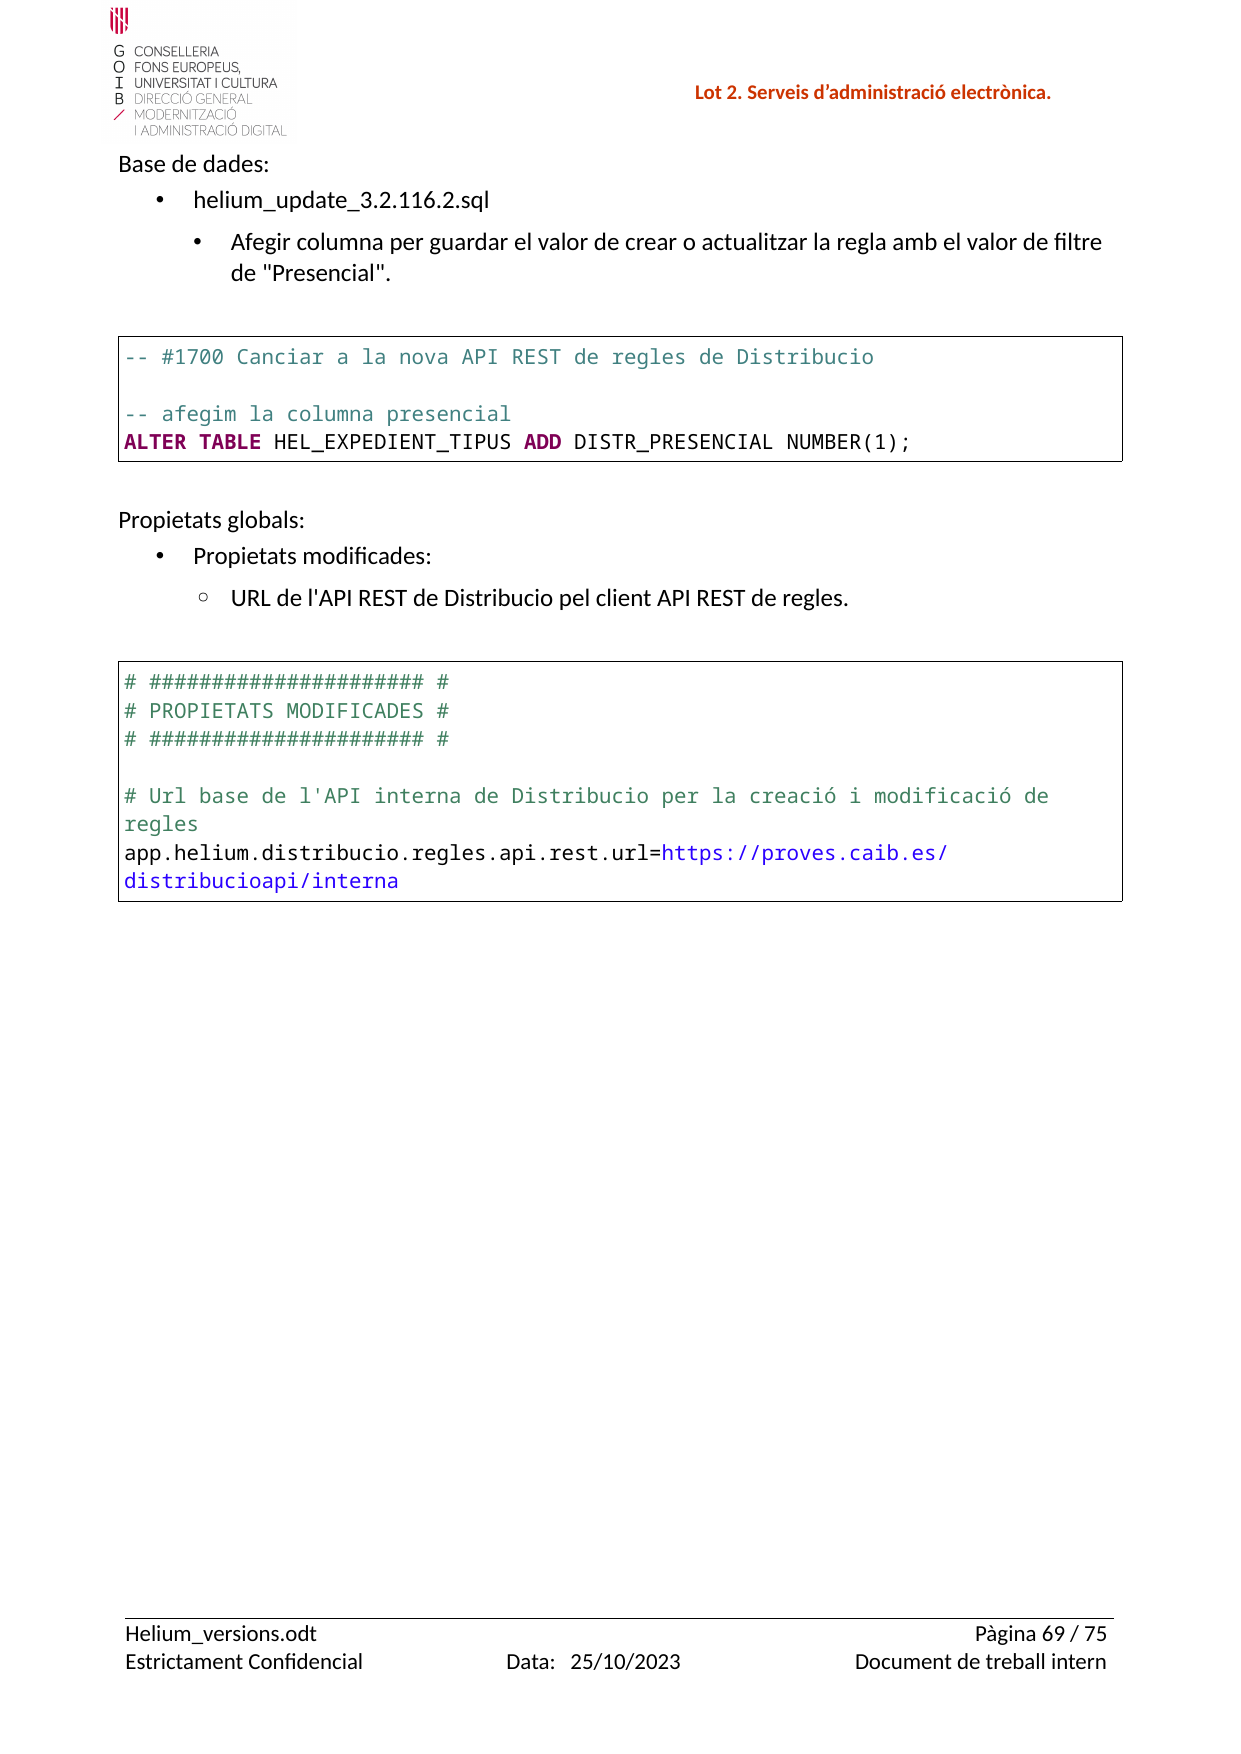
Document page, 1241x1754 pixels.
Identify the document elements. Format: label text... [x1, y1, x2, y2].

text Base de dades: [118, 148, 1122, 178]
list helium_update_3.2.116.2.sql [156, 184, 1122, 215]
text Propietats globals: [118, 504, 1122, 534]
picture [100, 0, 297, 144]
list Afegir columna per guardar el valor de crear o actualitzar la regla amb el valor de filtre de "Presencial". [193, 227, 1122, 288]
table_header # ###################### # # PROPIETATS MODIFICADES # # ###################### # # Url base de l'API interna de Distribucio per la creació i modificació de regles app.helium.distribucio.regles.api.rest.url=https://proves.caib.es/distribucioapi/interna [119, 662, 1122, 901]
list Propietats modificades: [156, 540, 1122, 571]
table_header -- #1700 Canciar a la nova API REST de regles de Distribucio -- afegim la columna presencial ALTER TABLE HEL_EXPEDIENT_TIPUS ADD DISTR_PRESENCIAL NUMBER(1); [119, 337, 1122, 461]
list URL de l'API REST de Distribucio pel client API REST de regles. [193, 583, 1122, 613]
